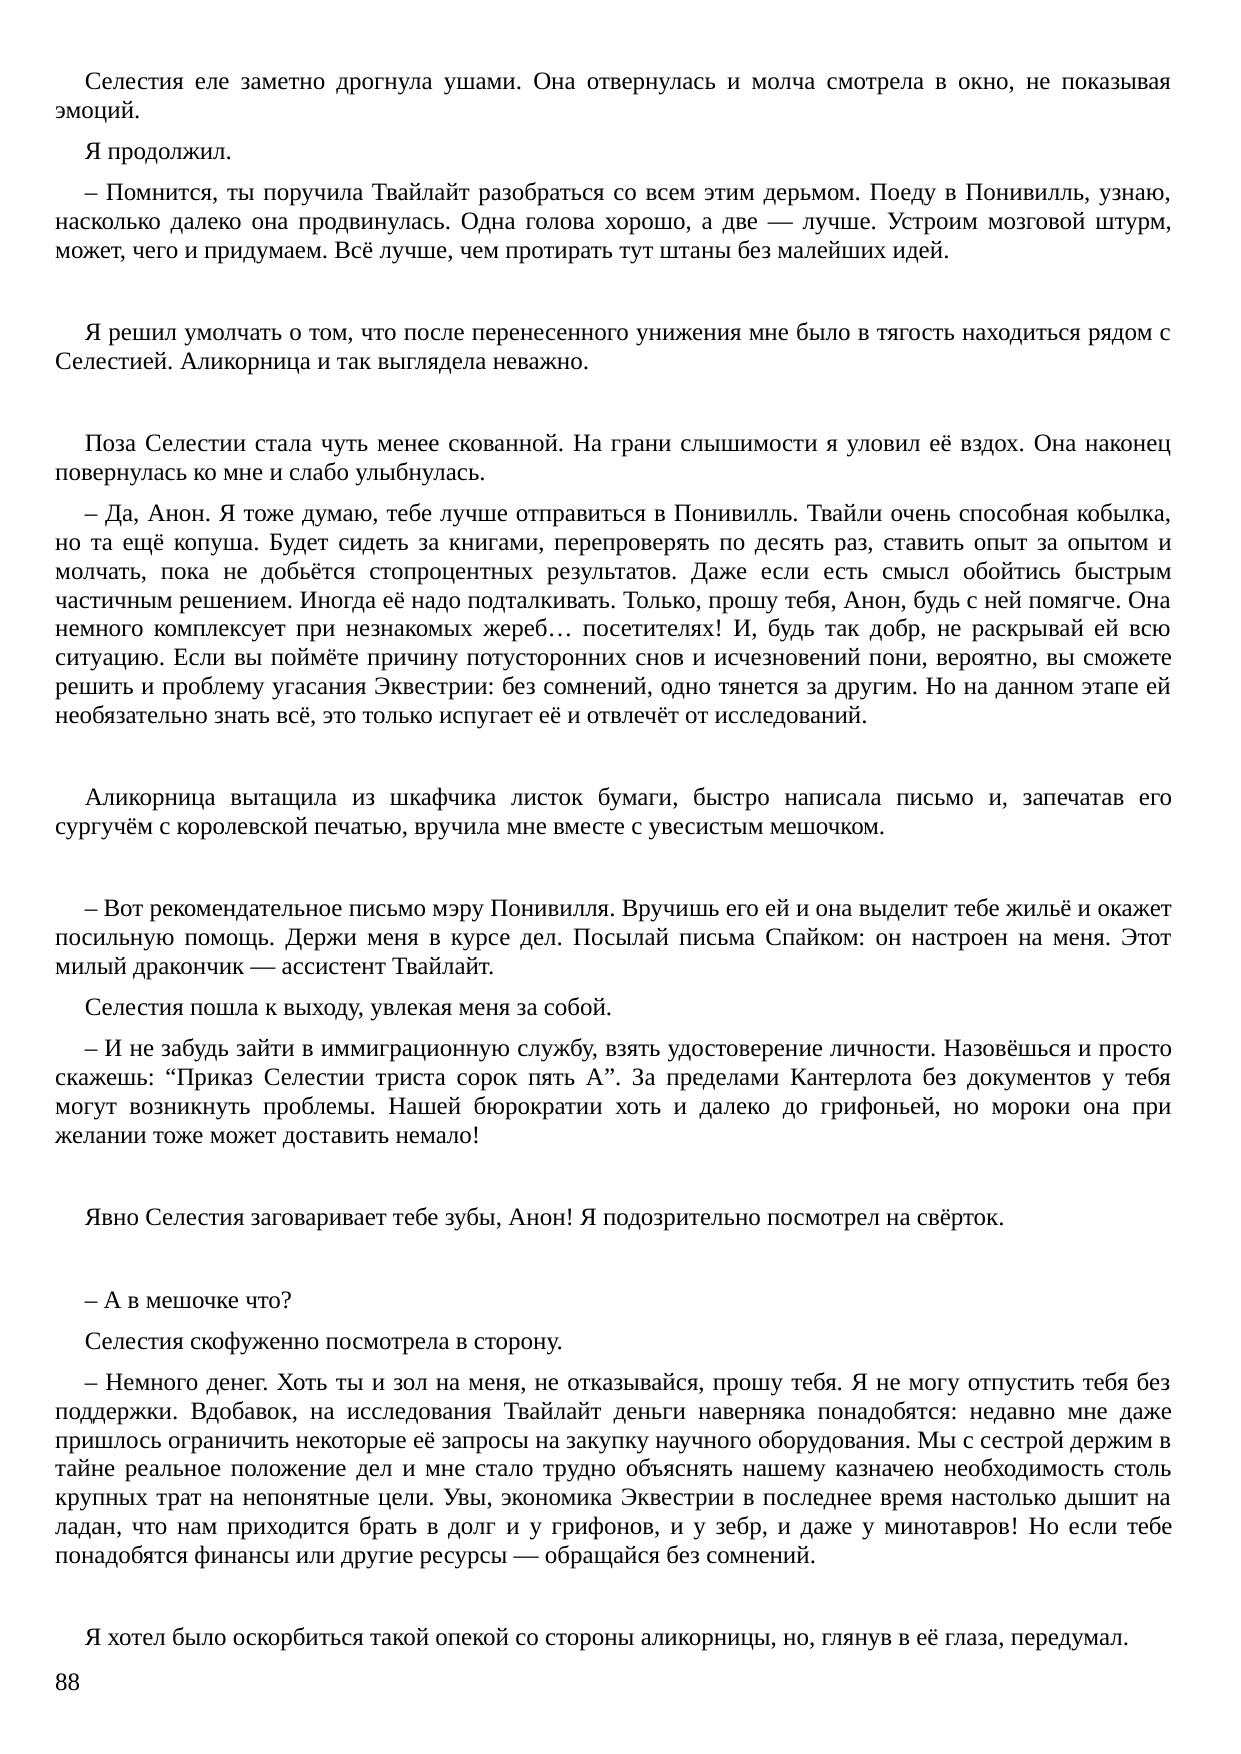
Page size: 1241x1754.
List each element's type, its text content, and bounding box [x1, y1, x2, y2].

text Я решил умолчать о том, что после перенесенного унижения мне было в тягость находиться рядом с Селестией. Аликорница и так выглядела неважно. [55, 317, 1173, 375]
text Я продолжил. [55, 136, 1173, 165]
text – Помнится, ты поручила Твайлайт разобраться со всем этим дерьмом. Поеду в Понивилль, узнаю, насколько далеко она продвинулась. Одна голова хорошо, а две — лучше. Устроим мозговой штурм, может, чего и придумаем. Всё лучше, чем протирать тут штаны без малейших идей. [55, 177, 1173, 263]
text – А в мешочке что? [55, 1285, 1173, 1313]
text Селестия еле заметно дрогнула ушами. Она отвернулась и молча смотрела в окно, не показывая эмоций. [55, 66, 1173, 123]
text Явно Селестия заговаривает тебе зубы, Анон! Я подозрительно посмотрел на свёрток. [55, 1202, 1173, 1231]
text – Вот рекомендательное письмо мэру Понивилля. Вручишь его ей и она выделит тебе жильё и окажет посильную помощь. Держи меня в курсе дел. Посылай письма Спайком: он настроен на меня. Этот милый дракончик — ассистент Твайлайт. [55, 893, 1173, 980]
text Я хотел было оскорбиться такой опекой со стороны аликорницы, но, глянув в её глаза, передумал. [55, 1622, 1173, 1651]
text – И не забудь зайти в иммиграционную службу, взять удостоверение личности. Назовёшься и просто скажешь: “Приказ Селестии триста сорок пять А”. За пределами Кантерлота без документов у тебя могут возникнуть проблемы. Нашей бюрократии хоть и далеко до грифоньей, но мороки она при желании тоже может доставить немало! [55, 1033, 1173, 1148]
text – Да, Анон. Я тоже думаю, тебе лучше отправиться в Понивилль. Твайли очень способная кобылка, но та ещё копуша. Будет сидеть за книгами, перепроверять по десять раз, ставить опыт за опытом и молчать, пока не добьётся стопроцентных результатов. Даже если есть смысл обойтись быстрым частичным решением. Иногда её надо подталкивать. Только, прошу тебя, Анон, будь с ней помягче. Она немного комплексует при незнакомых жереб… посетителях! И, будь так добр, не раскрывай ей всю ситуацию. Если вы поймёте причину потусторонних снов и исчезновений пони, вероятно, вы сможете решить и проблему угасания Эквестрии: без сомнений, одно тянется за другим. Но на данном этапе ей необязательно знать всё, это только испугает её и отвлечёт от исследований. [55, 498, 1173, 728]
text Поза Селестии стала чуть менее скованной. На грани слышимости я уловил её вздох. Она наконец повернулась ко мне и слабо улыбнулась. [55, 428, 1173, 486]
text Селестия скофуженно посмотрела в сторону. [55, 1326, 1173, 1355]
text – Немного денег. Хоть ты и зол на меня, не отказывайся, прошу тебя. Я не могу отпустить тебя без поддержки. Вдобавок, на исследования Твайлайт деньги наверняка понадобятся: недавно мне даже пришлось ограничить некоторые её запросы на закупку научного оборудования. Мы с сестрой держим в тайне реальное положение дел и мне стало трудно объяснять нашему казначею необходимость столь крупных трат на непонятные цели. Увы, экономика Эквестрии в последнее время настолько дышит на ладан, что нам приходится брать в долг и у грифонов, и у зебр, и даже у минотавров! Но если тебе понадобятся финансы или другие ресурсы — обращайся без сомнений. [55, 1367, 1173, 1568]
text Селестия пошла к выходу, увлекая меня за собой. [55, 992, 1173, 1021]
text Аликорница вытащила из шкафчика листок бумаги, быстро написала письмо и, запечатав его сургучём с королевской печатью, вручила мне вместе с увесистым мешочком. [55, 782, 1173, 840]
